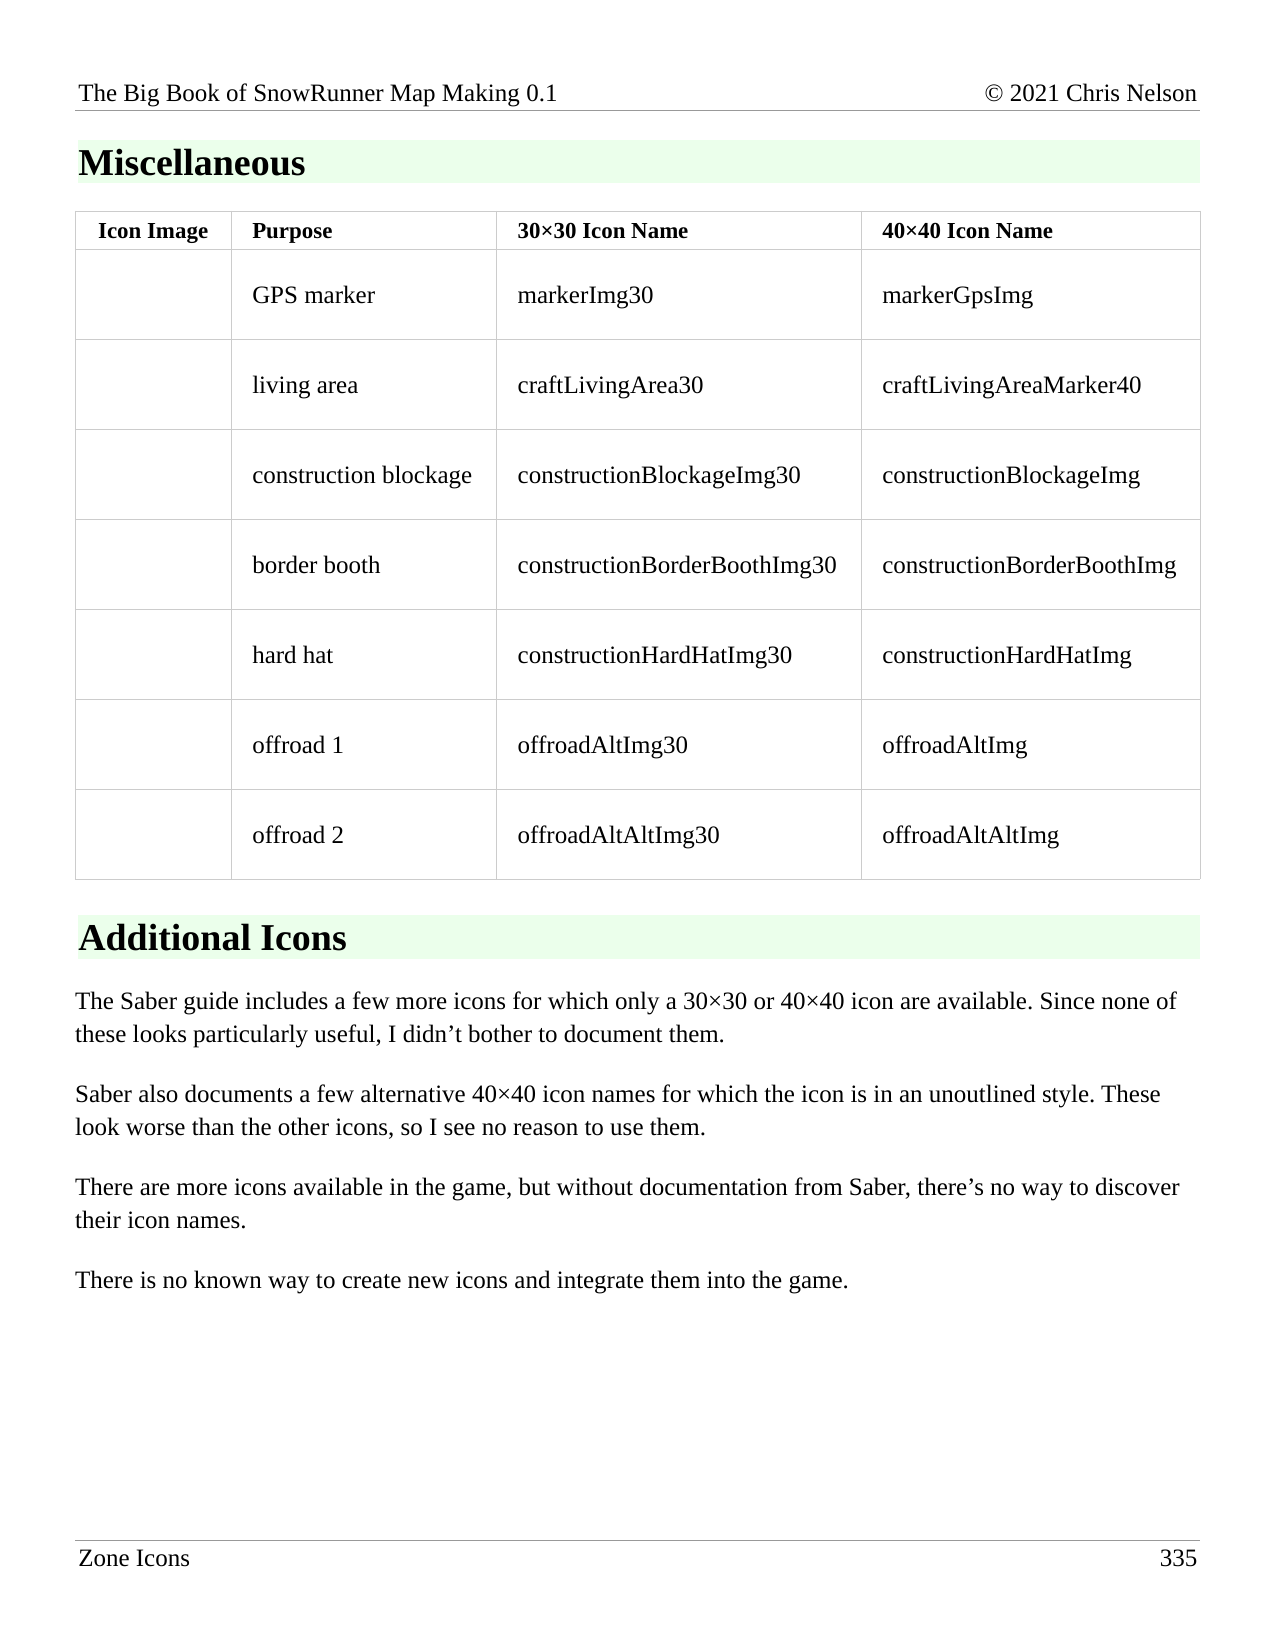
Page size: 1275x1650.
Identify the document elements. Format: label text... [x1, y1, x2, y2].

table_cell border booth [232, 520, 496, 609]
table_cell living area [232, 340, 496, 429]
table_cell constructionBlockageImg [862, 430, 1200, 519]
subtitle Miscellaneous [78, 140, 1200, 183]
table_cell offroad 1 [232, 700, 496, 789]
table_cell [76, 790, 231, 879]
table_cell constructionHardHatImg30 [497, 610, 861, 699]
text There is no known way to create new icons and integrate them into the game. [75, 1265, 1200, 1294]
table_cell [76, 520, 231, 609]
table_cell offroadAltAltImg [862, 790, 1200, 879]
subtitle Additional Icons [78, 915, 1200, 959]
table_header 30×30 Icon Name [497, 212, 861, 249]
table_cell GPS marker [232, 250, 496, 339]
table_cell constructionBorderBoothImg30 [497, 520, 861, 609]
text There are more icons available in the game, but without documentation from Saber, there’s no way to discover their icon names. [75, 1172, 1200, 1234]
table_cell craftLivingArea30 [497, 340, 861, 429]
table_cell [76, 610, 231, 699]
table_cell offroadAltImg [862, 700, 1200, 789]
table_cell markerGpsImg [862, 250, 1200, 339]
table_cell offroadAltImg30 [497, 700, 861, 789]
table_cell constructionBlockageImg30 [497, 430, 861, 519]
table_cell construction blockage [232, 430, 496, 519]
table_cell constructionBorderBoothImg [862, 520, 1200, 609]
table_cell [76, 700, 231, 789]
table_header 40×40 Icon Name [862, 212, 1200, 249]
table_cell [76, 430, 231, 519]
table_cell markerImg30 [497, 250, 861, 339]
table_header Purpose [232, 212, 496, 249]
table_cell constructionHardHatImg [862, 610, 1200, 699]
table_cell [76, 340, 231, 429]
table_cell offroad 2 [232, 790, 496, 879]
table_cell craftLivingAreaMarker40 [862, 340, 1200, 429]
table_cell [76, 250, 231, 339]
text Saber also documents a few alternative 40×40 icon names for which the icon is in an unoutlined style. These look worse than the other icons, so I see no reason to use them. [75, 1079, 1200, 1141]
table_cell offroadAltAltImg30 [497, 790, 861, 879]
table_cell hard hat [232, 610, 496, 699]
table_header Icon Image [76, 212, 231, 249]
text The Saber guide includes a few more icons for which only a 30×30 or 40×40 icon are available. Since none of these looks particularly useful, I didn’t bother to document them. [75, 986, 1200, 1048]
